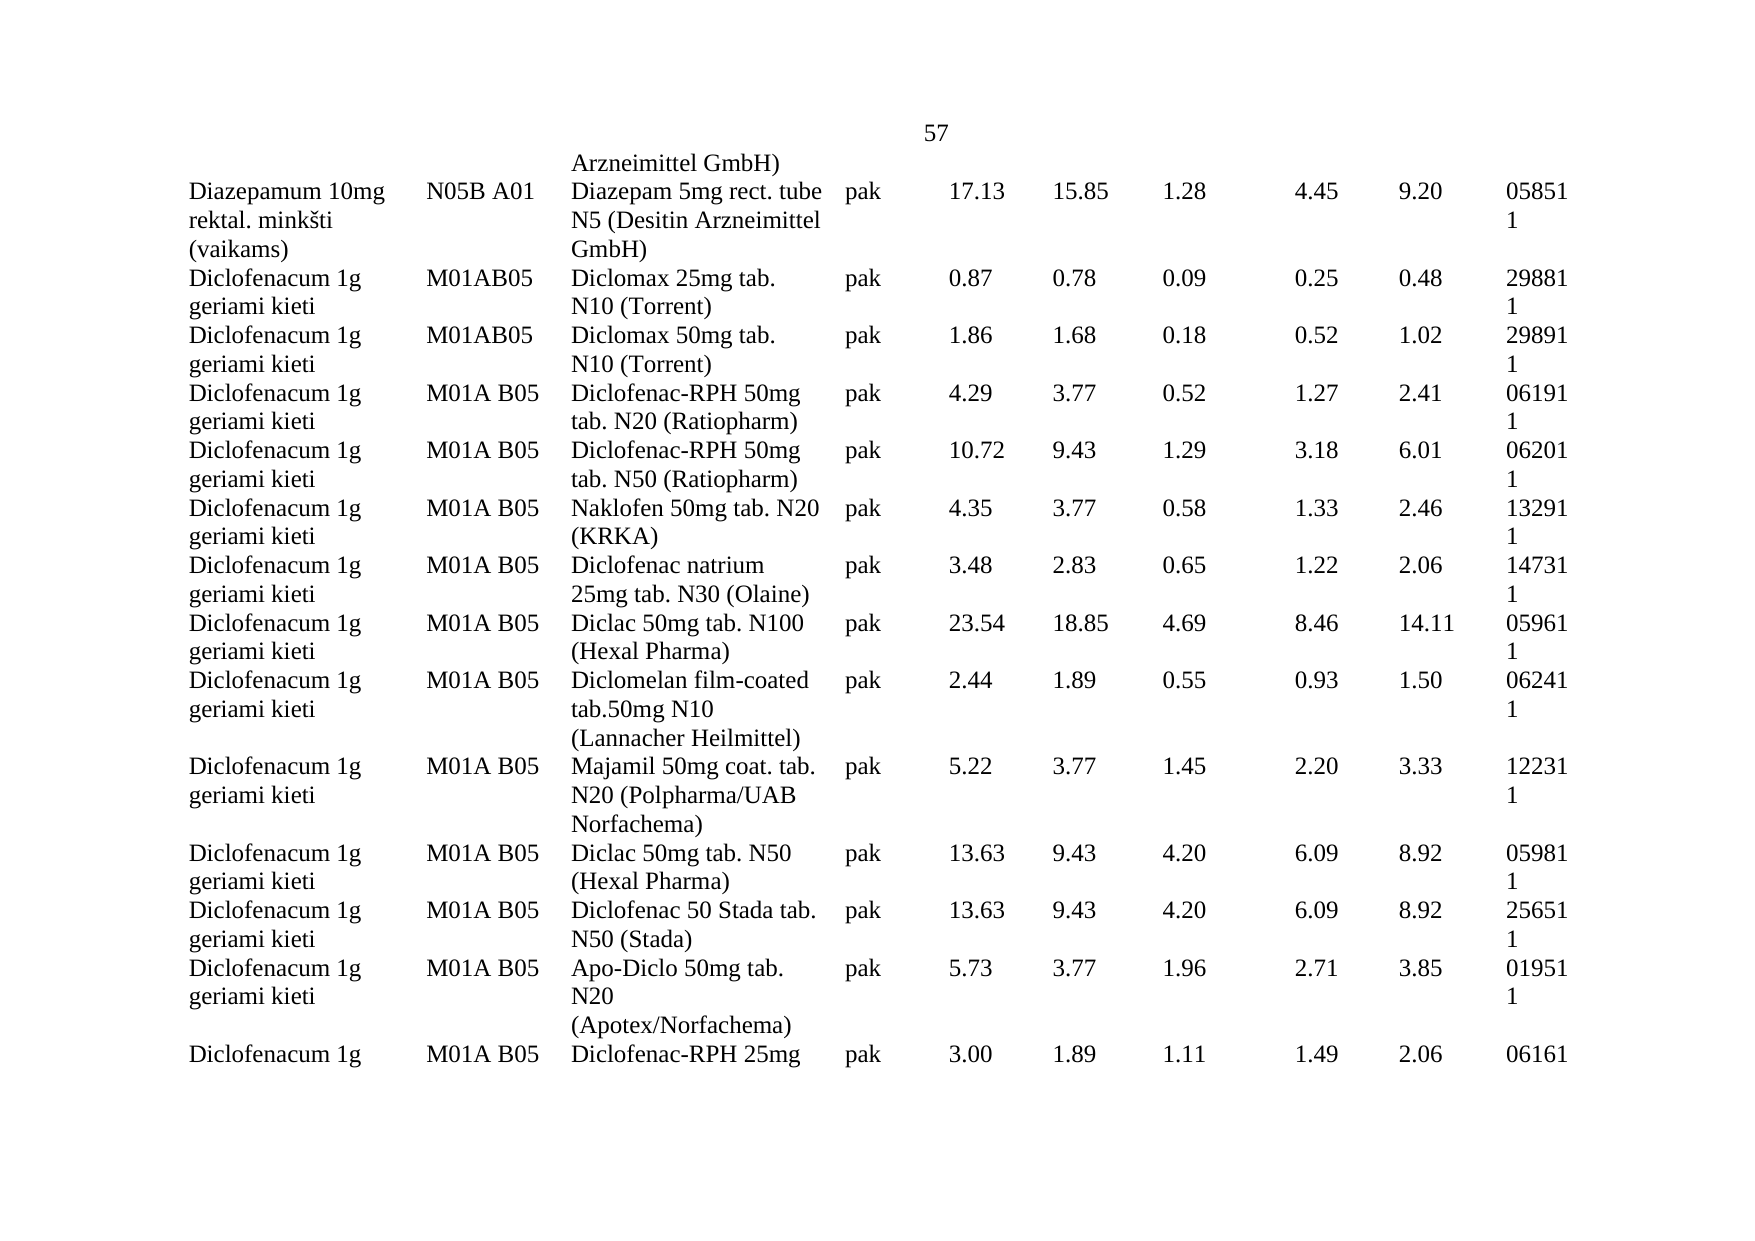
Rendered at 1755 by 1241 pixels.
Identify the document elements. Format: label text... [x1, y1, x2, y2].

table_cell [834, 148, 937, 176]
table_cell M01A B05 [415, 1039, 559, 1068]
table_cell 3.18 [1283, 435, 1387, 493]
table_cell M01AB05 [415, 320, 559, 378]
table_cell 0.78 [1041, 263, 1151, 320]
table_cell 13.63 [938, 895, 1041, 953]
table_cell 5.73 [938, 953, 1041, 1039]
table_cell pak [834, 608, 937, 665]
table_cell 2.06 [1388, 1039, 1494, 1068]
table_cell 0.52 [1283, 320, 1387, 378]
table_cell Diclomelan film-coated tab.50mg N10 (Lannacher Heilmittel) [560, 665, 833, 751]
table_cell 4.20 [1151, 838, 1283, 895]
table_cell [938, 148, 1041, 176]
table_cell 1.68 [1041, 320, 1151, 378]
table_cell 0.58 [1151, 493, 1283, 550]
table_cell [1589, 895, 1595, 953]
table_cell [1589, 148, 1595, 176]
table_cell 4.29 [938, 378, 1041, 435]
table_cell pak [834, 435, 937, 493]
table_cell 3.77 [1041, 493, 1151, 550]
table_cell Diclofenacum 1g geriami kieti [177, 550, 415, 608]
table_cell [1589, 263, 1595, 320]
table_cell M01A B05 [415, 435, 559, 493]
table_cell 1.45 [1151, 751, 1283, 838]
table_cell Diclac 50mg tab. N50 (Hexal Pharma) [560, 838, 833, 895]
table_cell pak [834, 953, 937, 1039]
table_cell M01A B05 [415, 953, 559, 1039]
table_cell 2.83 [1041, 550, 1151, 608]
table_cell Arzneimittel GmbH) [560, 148, 833, 176]
table_cell Diclofenacum 1g geriami kieti [177, 320, 415, 378]
table_cell [1388, 148, 1494, 176]
table_cell 0.52 [1151, 378, 1283, 435]
table_cell 061911 [1495, 378, 1589, 435]
table_cell 0.87 [938, 263, 1041, 320]
table_cell M01A B05 [415, 608, 559, 665]
table_cell 062411 [1495, 665, 1589, 751]
table_cell Diclofenac-RPH 25mg [560, 1039, 833, 1068]
table_cell pak [834, 895, 937, 953]
table_cell 1.33 [1283, 493, 1387, 550]
table_cell M01A B05 [415, 378, 559, 435]
table_cell 10.72 [938, 435, 1041, 493]
table_cell Diclofenacum 1g geriami kieti [177, 435, 415, 493]
table_cell 3.85 [1388, 953, 1494, 1039]
table_cell [1589, 608, 1595, 665]
table_cell 298811 [1495, 263, 1589, 320]
table_cell 0.18 [1151, 320, 1283, 378]
table_cell pak [834, 176, 937, 263]
table_cell 0.55 [1151, 665, 1283, 751]
table_cell [1283, 148, 1387, 176]
table_cell 3.77 [1041, 378, 1151, 435]
table_cell 18.85 [1041, 608, 1151, 665]
table_cell M01A B05 [415, 751, 559, 838]
table_cell pak [834, 1039, 937, 1068]
table_cell Diclomax 25mg tab. N10 (Torrent) [560, 263, 833, 320]
table_cell 058511 [1495, 176, 1589, 263]
table_cell 0.65 [1151, 550, 1283, 608]
table_cell 4.20 [1151, 895, 1283, 953]
table_cell 2.44 [938, 665, 1041, 751]
table_cell 13.63 [938, 838, 1041, 895]
table_cell 9.20 [1388, 176, 1494, 263]
table_cell 8.46 [1283, 608, 1387, 665]
table_cell 2.71 [1283, 953, 1387, 1039]
table_cell pak [834, 320, 937, 378]
table_cell Diclofenacum 1g geriami kieti [177, 838, 415, 895]
table_cell Diclofenacum 1g [177, 1039, 415, 1068]
table_cell [1589, 838, 1595, 895]
table_cell Diclac 50mg tab. N100 (Hexal Pharma) [560, 608, 833, 665]
table_cell 17.13 [938, 176, 1041, 263]
table_cell pak [834, 838, 937, 895]
table_cell pak [834, 550, 937, 608]
table_cell 3.77 [1041, 751, 1151, 838]
table_cell Diclofenacum 1g geriami kieti [177, 608, 415, 665]
table_cell 298911 [1495, 320, 1589, 378]
table_cell 4.35 [938, 493, 1041, 550]
table_cell 15.85 [1041, 176, 1151, 263]
table_cell [1589, 953, 1595, 1039]
table_cell pak [834, 665, 937, 751]
table_cell 6.09 [1283, 838, 1387, 895]
table_cell 3.33 [1388, 751, 1494, 838]
table_cell 1.96 [1151, 953, 1283, 1039]
table_cell 1.86 [938, 320, 1041, 378]
table_cell pak [834, 493, 937, 550]
table_cell M01A B05 [415, 838, 559, 895]
table_cell 3.00 [938, 1039, 1041, 1068]
table_cell 1.02 [1388, 320, 1494, 378]
table_cell 2.20 [1283, 751, 1387, 838]
table_cell [1589, 493, 1595, 550]
table_cell 1.29 [1151, 435, 1283, 493]
table_cell Diclofenac natrium 25mg tab. N30 (Olaine) [560, 550, 833, 608]
table_cell 1.49 [1283, 1039, 1387, 1068]
table_cell 06161 [1495, 1039, 1589, 1068]
table_cell 1.89 [1041, 665, 1151, 751]
table_cell Naklofen 50mg tab. N20 (KRKA) [560, 493, 833, 550]
table_cell Diclofenacum 1g geriami kieti [177, 263, 415, 320]
table_cell 4.69 [1151, 608, 1283, 665]
table_cell 1.28 [1151, 176, 1283, 263]
table_cell 3.77 [1041, 953, 1151, 1039]
table_cell 059611 [1495, 608, 1589, 665]
table_cell M01A B05 [415, 895, 559, 953]
table_cell M01A B05 [415, 665, 559, 751]
table_cell M01A B05 [415, 493, 559, 550]
table_cell 1.50 [1388, 665, 1494, 751]
table_cell 6.09 [1283, 895, 1387, 953]
table_cell 122311 [1495, 751, 1589, 838]
table_cell 9.43 [1041, 838, 1151, 895]
table_cell 14.11 [1388, 608, 1494, 665]
table_cell 8.92 [1388, 895, 1494, 953]
table_cell Diazepam 5mg rect. tube N5 (Desitin Arzneimittel GmbH) [560, 176, 833, 263]
table_cell 0.48 [1388, 263, 1494, 320]
table_cell 0.93 [1283, 665, 1387, 751]
table_cell pak [834, 751, 937, 838]
table_cell [1151, 148, 1283, 176]
table_cell [1589, 550, 1595, 608]
table_cell 019511 [1495, 953, 1589, 1039]
table_cell 5.22 [938, 751, 1041, 838]
table_cell N05B A01 [415, 176, 559, 263]
table_cell [1589, 320, 1595, 378]
table_cell Diclofenacum 1g geriami kieti [177, 751, 415, 838]
table_cell Diclofenacum 1g geriami kieti [177, 953, 415, 1039]
table_cell [1589, 1039, 1595, 1068]
table_cell 4.45 [1283, 176, 1387, 263]
table_cell [1589, 176, 1595, 263]
table_cell Diclofenac 50 Stada tab. N50 (Stada) [560, 895, 833, 953]
table_cell [415, 148, 559, 176]
table_cell 147311 [1495, 550, 1589, 608]
table_cell 9.43 [1041, 435, 1151, 493]
table_cell 0.25 [1283, 263, 1387, 320]
table_cell M01AB05 [415, 263, 559, 320]
table_cell Diclofenac-RPH 50mg tab. N20 (Ratiopharm) [560, 378, 833, 435]
table_cell 1.22 [1283, 550, 1387, 608]
table_cell M01A B05 [415, 550, 559, 608]
table_cell Diclofenacum 1g geriami kieti [177, 378, 415, 435]
table_cell [1589, 378, 1595, 435]
table_cell pak [834, 378, 937, 435]
table_cell 1.89 [1041, 1039, 1151, 1068]
table_cell 132911 [1495, 493, 1589, 550]
table_cell pak [834, 263, 937, 320]
table_cell 23.54 [938, 608, 1041, 665]
table_cell [1589, 435, 1595, 493]
table_cell [1589, 665, 1595, 751]
table_cell [177, 148, 415, 176]
table_cell Majamil 50mg coat. tab. N20 (Polpharma/UAB Norfachema) [560, 751, 833, 838]
table_cell 2.41 [1388, 378, 1494, 435]
table_cell 8.92 [1388, 838, 1494, 895]
table_cell 6.01 [1388, 435, 1494, 493]
table_cell 1.27 [1283, 378, 1387, 435]
table_cell [1495, 148, 1589, 176]
table_cell [1041, 148, 1151, 176]
table_cell 2.46 [1388, 493, 1494, 550]
table_cell Apo-Diclo 50mg tab. N20 (Apotex/Norfachema) [560, 953, 833, 1039]
table_cell 2.06 [1388, 550, 1494, 608]
table_cell 062011 [1495, 435, 1589, 493]
table_cell [1589, 751, 1595, 838]
table_cell Diclofenacum 1g geriami kieti [177, 665, 415, 751]
table_cell 3.48 [938, 550, 1041, 608]
table_cell 1.11 [1151, 1039, 1283, 1068]
table_cell Diclofenacum 1g geriami kieti [177, 895, 415, 953]
table_cell 9.43 [1041, 895, 1151, 953]
table_cell 0.09 [1151, 263, 1283, 320]
table_cell Diclofenac-RPH 50mg tab. N50 (Ratiopharm) [560, 435, 833, 493]
table_cell Diazepamum 10mg rektal. minkšti (vaikams) [177, 176, 415, 263]
table_cell 059811 [1495, 838, 1589, 895]
table_cell 256511 [1495, 895, 1589, 953]
table_cell Diclomax 50mg tab. N10 (Torrent) [560, 320, 833, 378]
table_cell Diclofenacum 1g geriami kieti [177, 493, 415, 550]
